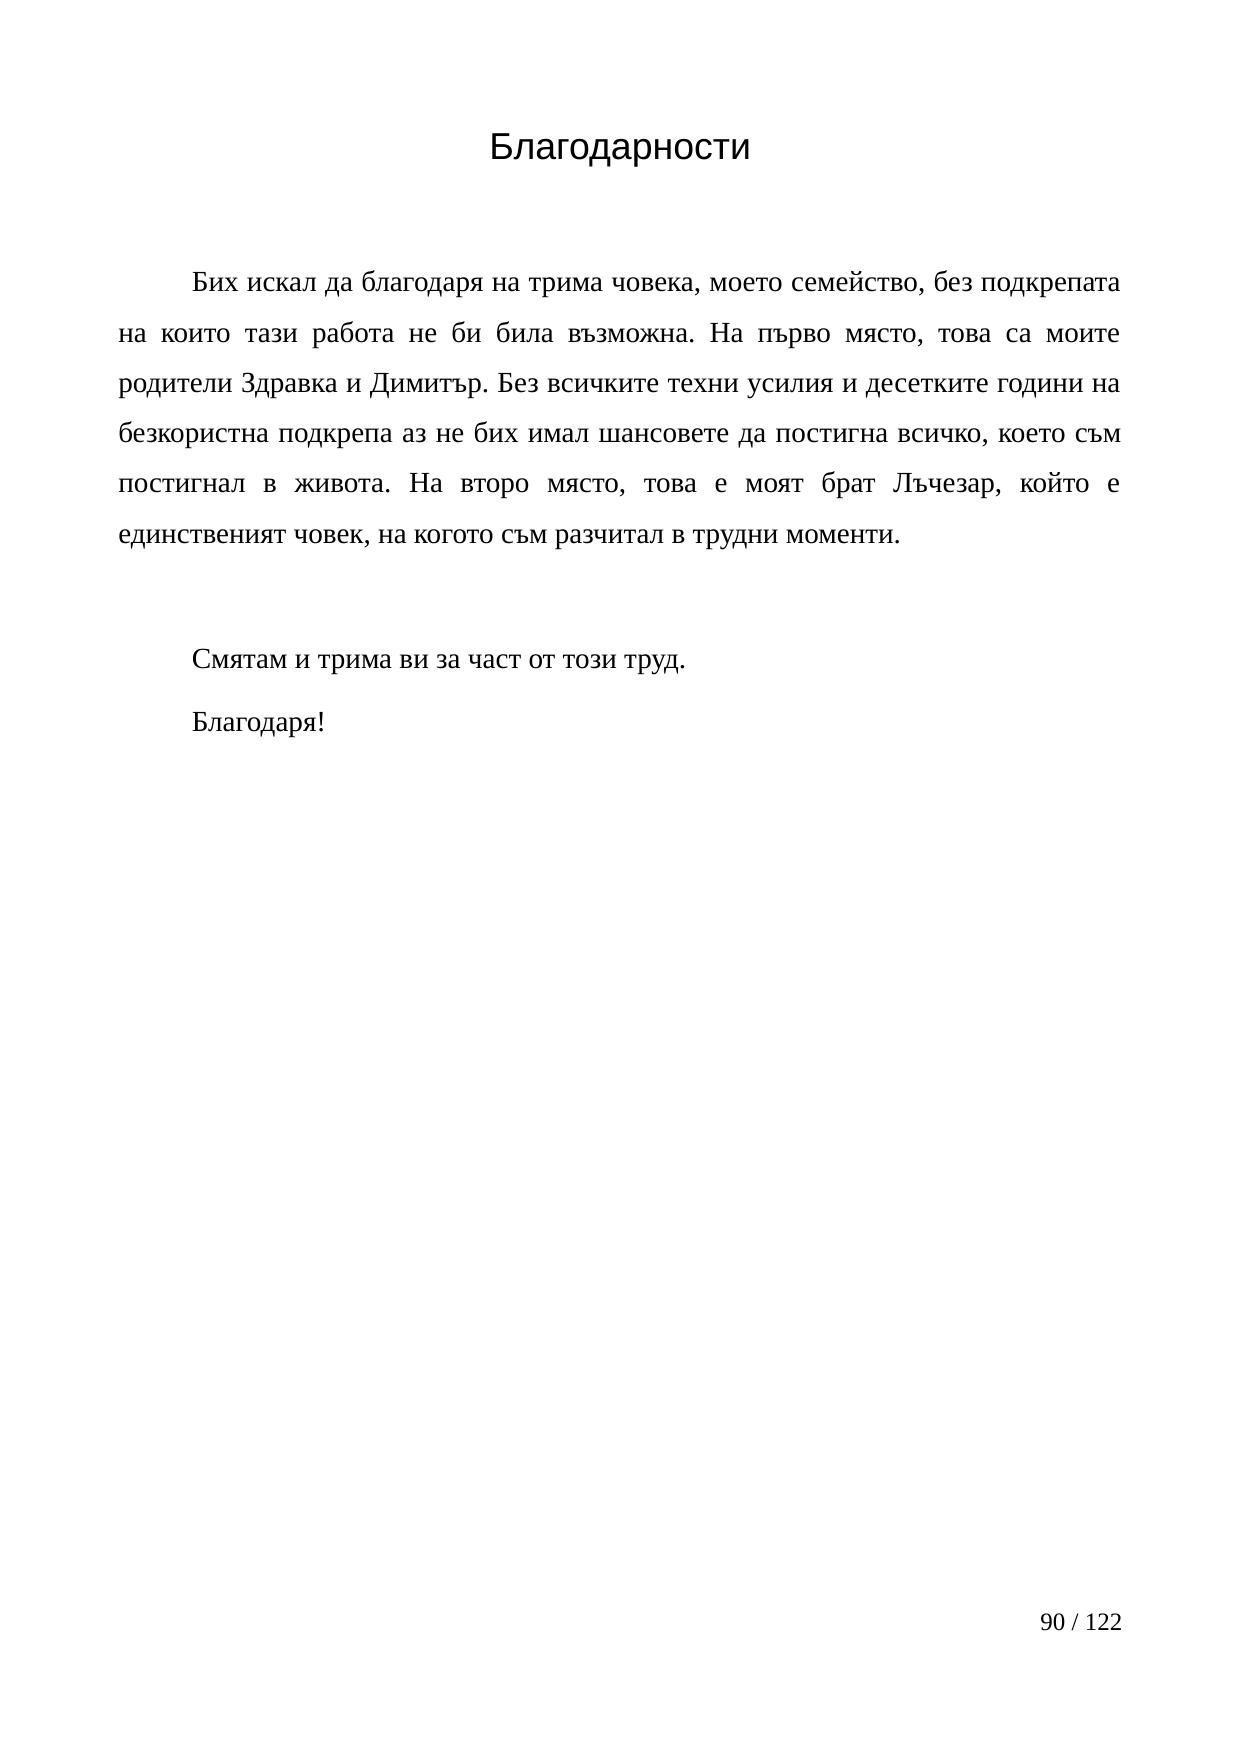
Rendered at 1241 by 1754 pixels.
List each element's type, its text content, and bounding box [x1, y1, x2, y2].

text Бих искал да благодаря на трима човека, моето семейство, без подкрепата на които тази работа не би била възможна. На първо място, това са моите родители Здравка и Димитър. Без всичките техни усилия и десетките години на безкористна подкрепа аз не бих имал шансовете да постигна всичко, което съм постигнал в живота. На второ място, това е моят брат Лъчезар, който е единственият човек, на когото съм разчитал в трудни моменти. [118, 264, 1122, 549]
text Благодаря! [118, 704, 1122, 738]
text Смятам и трима ви за част от този труд. [118, 642, 1122, 675]
subtitle Благодарности [118, 124, 1122, 167]
